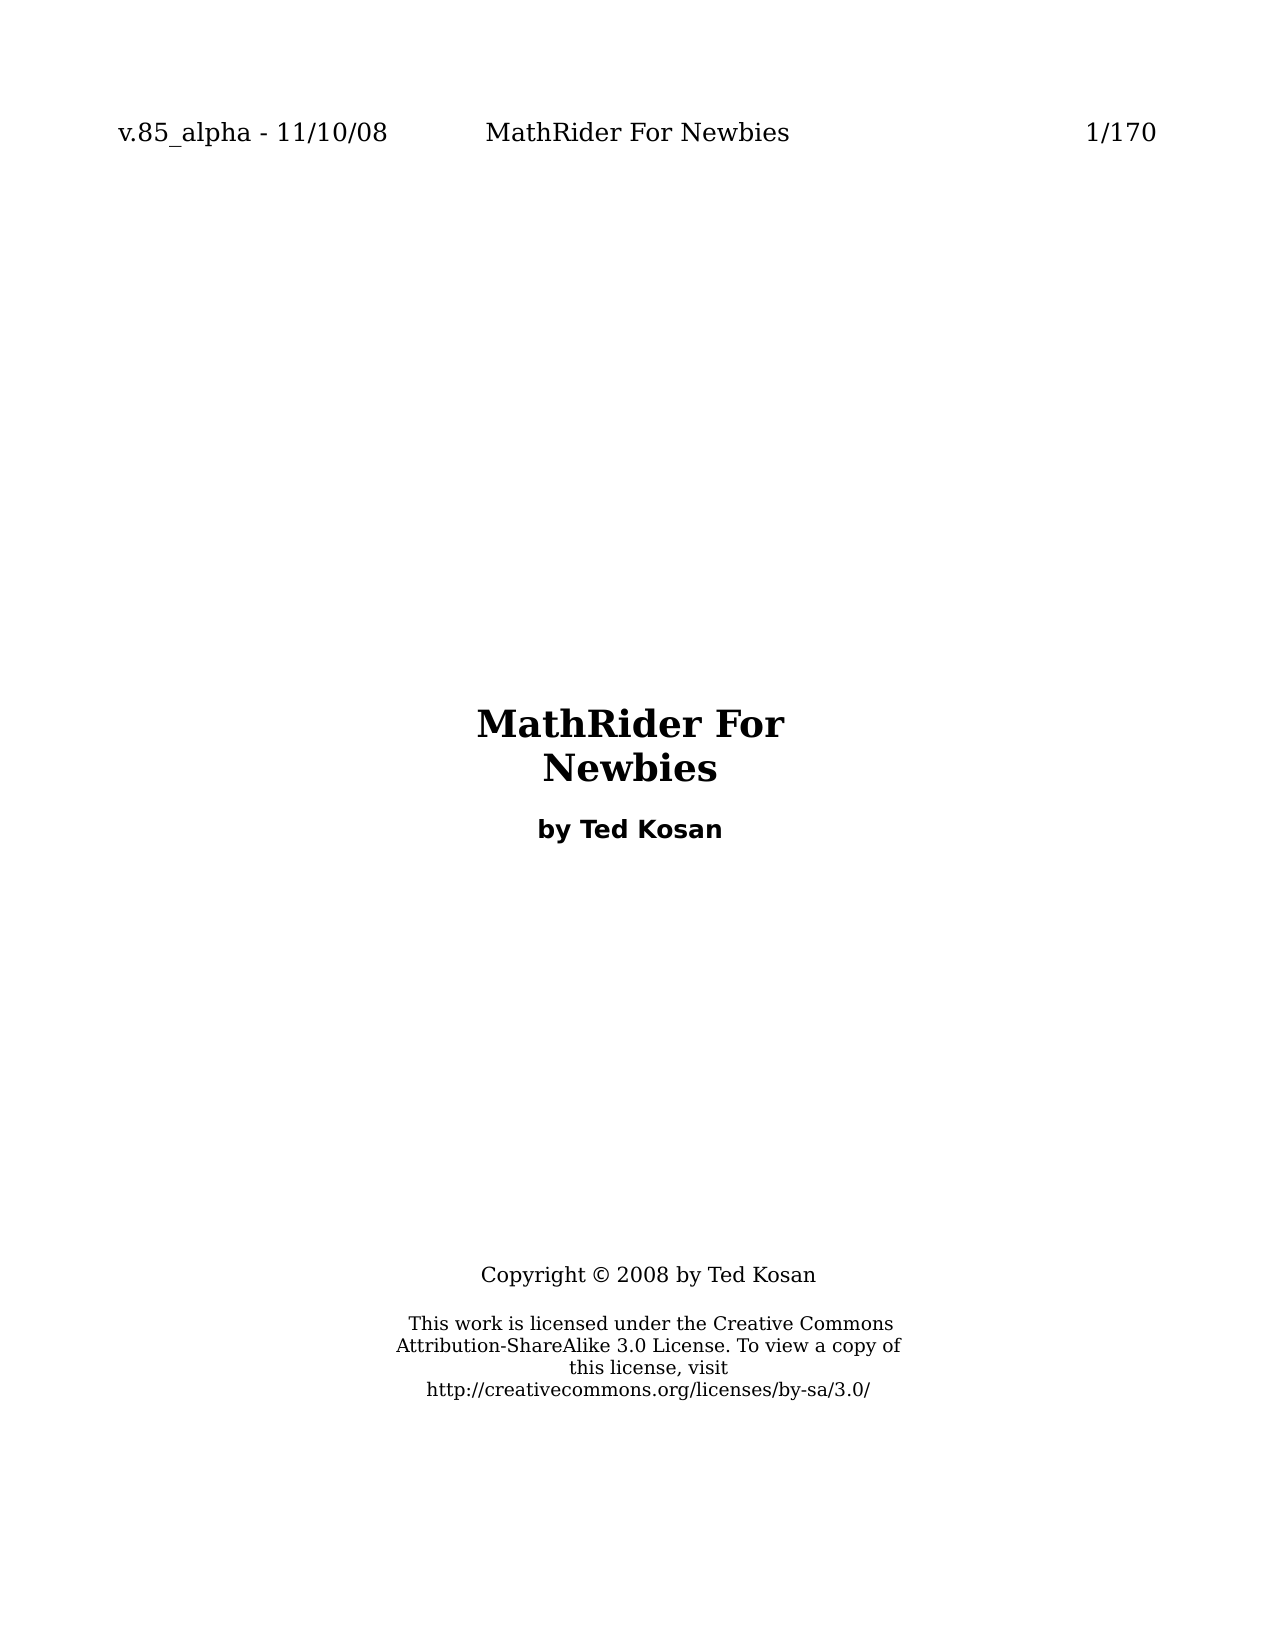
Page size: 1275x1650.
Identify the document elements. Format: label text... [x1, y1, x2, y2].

text This work is licensed under the Creative Commons Attribution-ShareAlike 3.0 License. To view a copy of this license, visit http://creativecommons.org/licenses/by-sa/3.0/ [382, 1313, 915, 1401]
text MathRider For Newbies [427, 702, 832, 790]
text Copyright © 2008 by Ted Kosan [382, 1260, 915, 1289]
text by Ted Kosan [427, 815, 832, 844]
